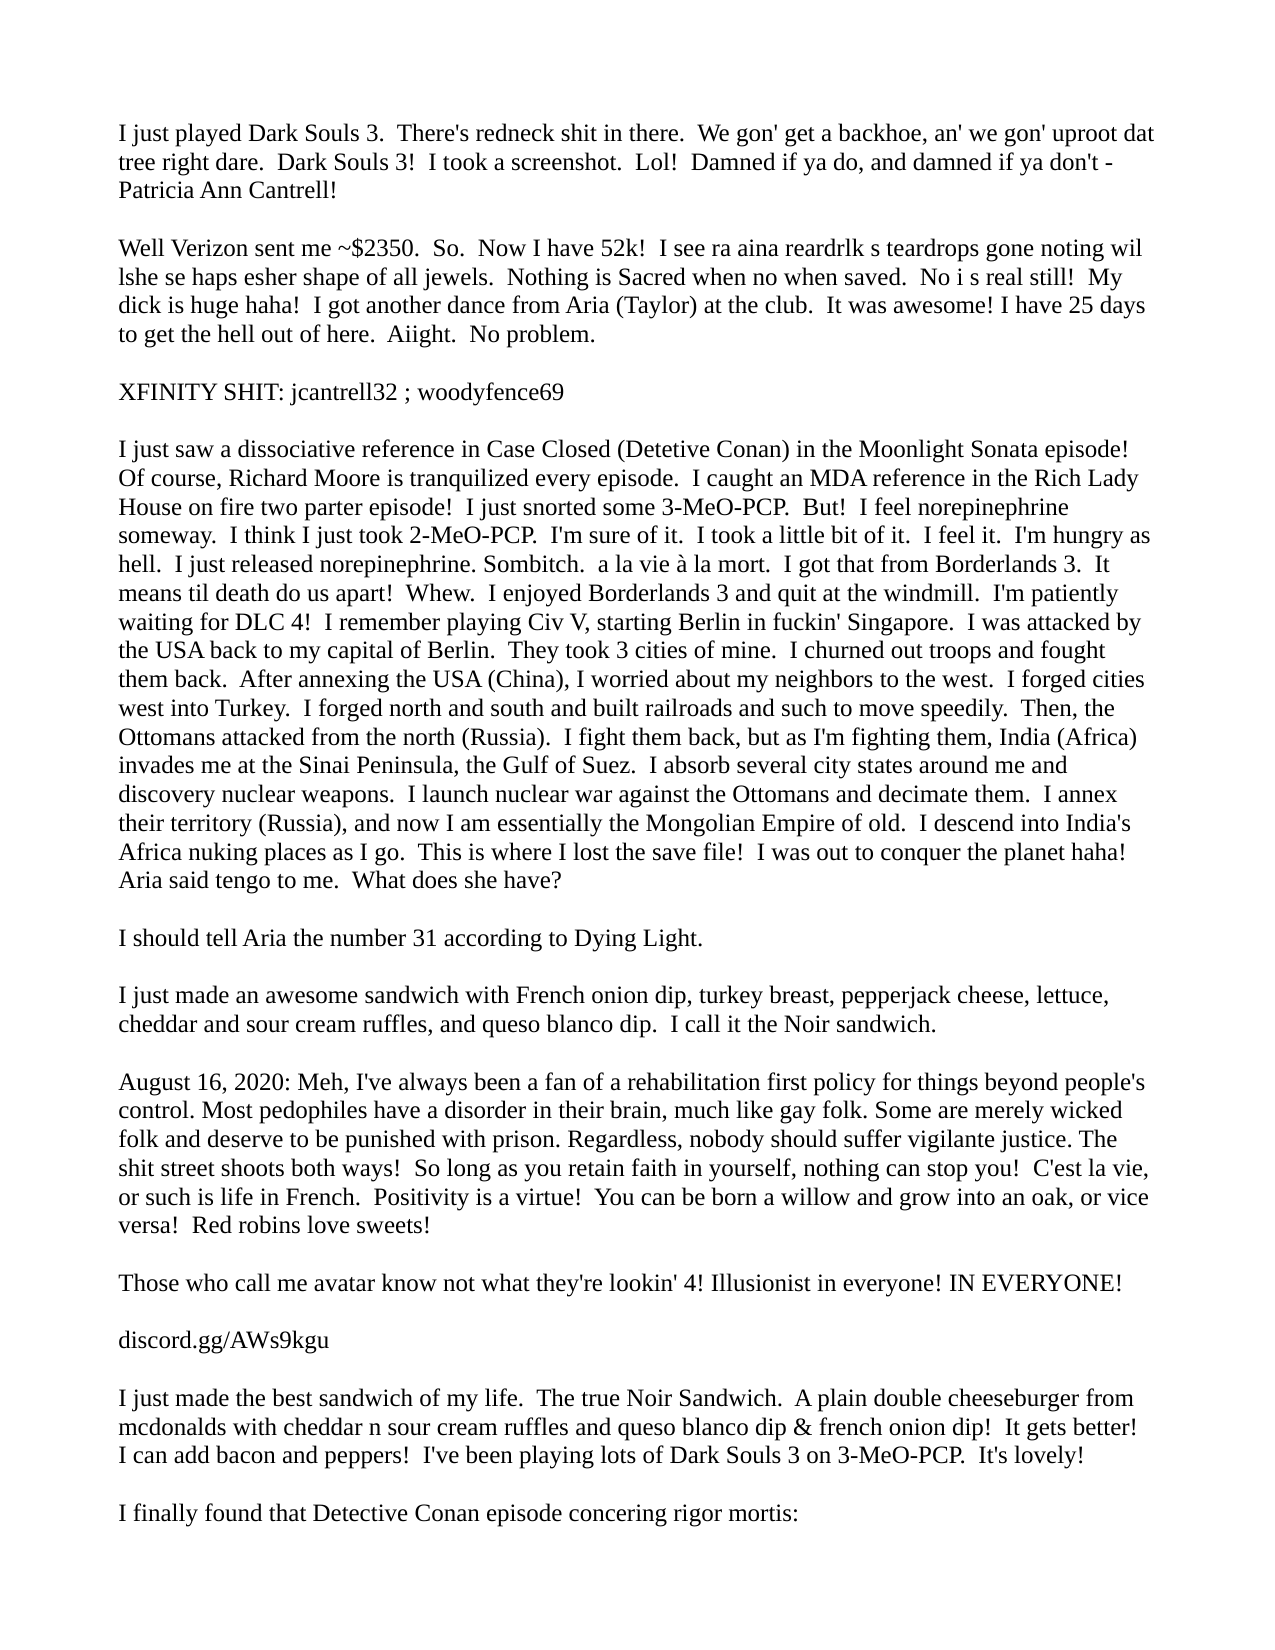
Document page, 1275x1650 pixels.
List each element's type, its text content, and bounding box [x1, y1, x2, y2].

text XFINITY SHIT: jcantrell32 ; woodyfence69 [118, 377, 1157, 406]
text I just saw a dissociative reference in Case Closed (Detetive Conan) in the Moonlight Sonata episode! Of course, Richard Moore is tranquilized every episode. I caught an MDA reference in the Rich Lady House on fire two parter episode! I just snorted some 3-MeO-PCP. But! I feel norepinephrine someway. I think I just took 2-MeO-PCP. I'm sure of it. I took a little bit of it. I feel it. I'm hungry as hell. I just released norepinephrine. Sombitch. a la vie à la mort. I got that from Borderlands 3. It means til death do us apart! Whew. I enjoyed Borderlands 3 and quit at the windmill. I'm patiently waiting for DLC 4! I remember playing Civ V, starting Berlin in fuckin' Singapore. I was attacked by the USA back to my capital of Berlin. They took 3 cities of mine. I churned out troops and fought them back. After annexing the USA (China), I worried about my neighbors to the west. I forged cities west into Turkey. I forged north and south and built railroads and such to move speedily. Then, the Ottomans attacked from the north (Russia). I fight them back, but as I'm fighting them, India (Africa) invades me at the Sinai Peninsula, the Gulf of Suez. I absorb several city states around me and discovery nuclear weapons. I launch nuclear war against the Ottomans and decimate them. I annex their territory (Russia), and now I am essentially the Mongolian Empire of old. I descend into India's Africa nuking places as I go. This is where I lost the save file! I was out to conquer the planet haha! Aria said tengo to me. What does she have? [118, 434, 1157, 894]
text I just made an awesome sandwich with French onion dip, turkey breast, pepperjack cheese, lettuce, cheddar and sour cream ruffles, and queso blanco dip. I call it the Noir sandwich. [118, 981, 1157, 1038]
text Those who call me avatar know not what they're lookin' 4! Illusionist in everyone! IN EVERYONE! [118, 1268, 1157, 1297]
text I just played Dark Souls 3. There's redneck shit in there. We gon' get a backhoe, an' we gon' uproot dat tree right dare. Dark Souls 3! I took a screenshot. Lol! Damned if ya do, and damned if ya don't - Patricia Ann Cantrell! [118, 118, 1157, 204]
text I finally found that Detective Conan episode concering rigor mortis: [118, 1498, 1157, 1527]
text Well Verizon sent me ~$2350. So. Now I have 52k! I see ra aina reardrlk s teardrops gone noting wil lshe se haps esher shape of all jewels. Nothing is Sacred when no when saved. No i s real still! My dick is huge haha! I got another dance from Aria (Taylor) at the club. It was awesome! I have 25 days to get the hell out of here. Aiight. No problem. [118, 233, 1157, 348]
text I should tell Aria the number 31 according to Dying Light. [118, 923, 1157, 952]
text August 16, 2020: Meh, I've always been a fan of a rehabilitation first policy for things beyond people's control. Most pedophiles have a disorder in their brain, much like gay folk. Some are merely wicked folk and deserve to be punished with prison. Regardless, nobody should suffer vigilante justice. The shit street shoots both ways! So long as you retain faith in yourself, nothing can stop you! C'est la vie, or such is life in French. Positivity is a virtue! You can be born a willow and grow into an oak, or vice versa! Red robins love sweets! [118, 1067, 1157, 1239]
text I just made the best sandwich of my life. The true Noir Sandwich. A plain double cheeseburger from mcdonalds with cheddar n sour cream ruffles and queso blanco dip & french onion dip! It gets better! I can add bacon and peppers! I've been playing lots of Dark Souls 3 on 3-MeO-PCP. It's lovely! [118, 1383, 1157, 1469]
text discord.gg/AWs9kgu [118, 1326, 1157, 1354]
